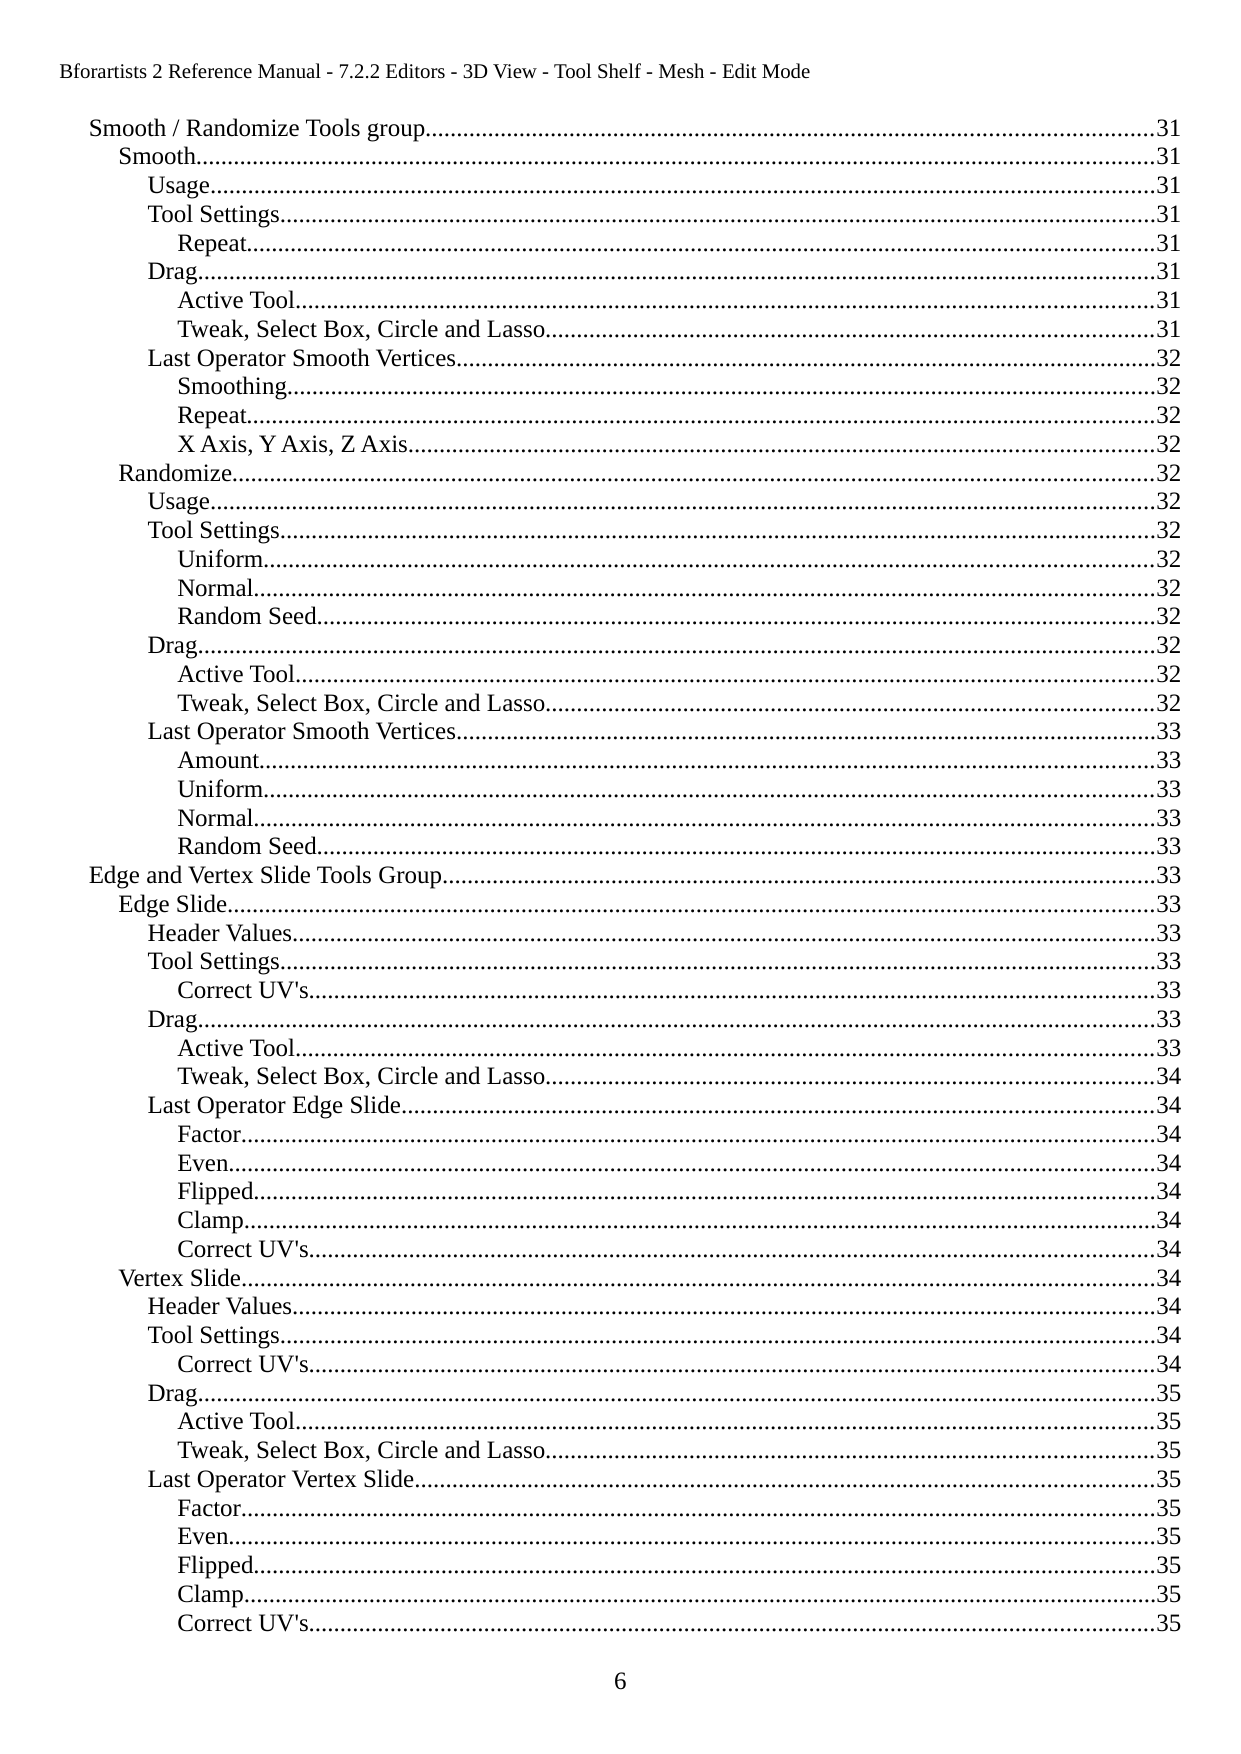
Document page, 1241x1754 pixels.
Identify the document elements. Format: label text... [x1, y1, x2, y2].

text Smoothing 32 [177, 371, 1181, 400]
text Randomize 32 [118, 458, 1181, 486]
text X Axis, Y Axis, Z Axis 32 [177, 429, 1181, 458]
text Edge and Vertex Slide Tools Group 33 [88, 860, 1181, 889]
text Last Operator Edge Slide 34 [147, 1090, 1181, 1119]
text Correct UV's 34 [177, 1349, 1181, 1378]
text Active Tool 33 [177, 1033, 1181, 1061]
text Edge Slide 33 [118, 889, 1181, 918]
text Repeat 32 [177, 400, 1181, 429]
text Tool Settings 34 [147, 1320, 1181, 1349]
text Tweak, Select Box, Circle and Lasso 32 [177, 688, 1181, 716]
text Active Tool 35 [177, 1406, 1181, 1435]
text Active Tool 32 [177, 659, 1181, 688]
text Normal 32 [177, 573, 1181, 601]
text Drag 32 [147, 630, 1181, 659]
text Correct UV's 33 [177, 975, 1181, 1004]
text Header Values 34 [147, 1291, 1181, 1320]
text Uniform 33 [177, 774, 1181, 803]
text Tool Settings 31 [147, 199, 1181, 228]
text Tool Settings 32 [147, 515, 1181, 544]
text Drag 31 [147, 256, 1181, 285]
text Correct UV's 35 [177, 1608, 1181, 1636]
text Drag 33 [147, 1004, 1181, 1033]
text Correct UV's 34 [177, 1234, 1181, 1263]
text Last Operator Smooth Vertices 33 [147, 716, 1181, 745]
text Last Operator Smooth Vertices 32 [147, 343, 1181, 371]
text Active Tool 31 [177, 285, 1181, 314]
text Usage 31 [147, 170, 1181, 199]
text Usage 32 [147, 486, 1181, 515]
text Normal 33 [177, 803, 1181, 831]
text Factor 35 [177, 1493, 1181, 1521]
text Vertex Slide 34 [118, 1263, 1181, 1291]
text Drag 35 [147, 1378, 1181, 1406]
text Clamp 34 [177, 1205, 1181, 1234]
text Amount 33 [177, 745, 1181, 774]
text Uniform 32 [177, 544, 1181, 573]
text Tool Settings 33 [147, 946, 1181, 975]
text Last Operator Vertex Slide 35 [147, 1464, 1181, 1493]
text Smooth 31 [118, 141, 1181, 170]
text Tweak, Select Box, Circle and Lasso 34 [177, 1061, 1181, 1090]
text Flipped 35 [177, 1550, 1181, 1579]
text Even 34 [177, 1148, 1181, 1176]
text Clamp 35 [177, 1579, 1181, 1608]
text Repeat 31 [177, 228, 1181, 256]
text Flipped 34 [177, 1176, 1181, 1205]
text Tweak, Select Box, Circle and Lasso 31 [177, 314, 1181, 343]
text Smooth / Randomize Tools group 31 [88, 113, 1181, 141]
text Random Seed 32 [177, 601, 1181, 630]
text Random Seed 33 [177, 831, 1181, 860]
text Factor 34 [177, 1119, 1181, 1148]
text Tweak, Select Box, Circle and Lasso 35 [177, 1435, 1181, 1464]
text Even 35 [177, 1521, 1181, 1550]
text Header Values 33 [147, 918, 1181, 946]
